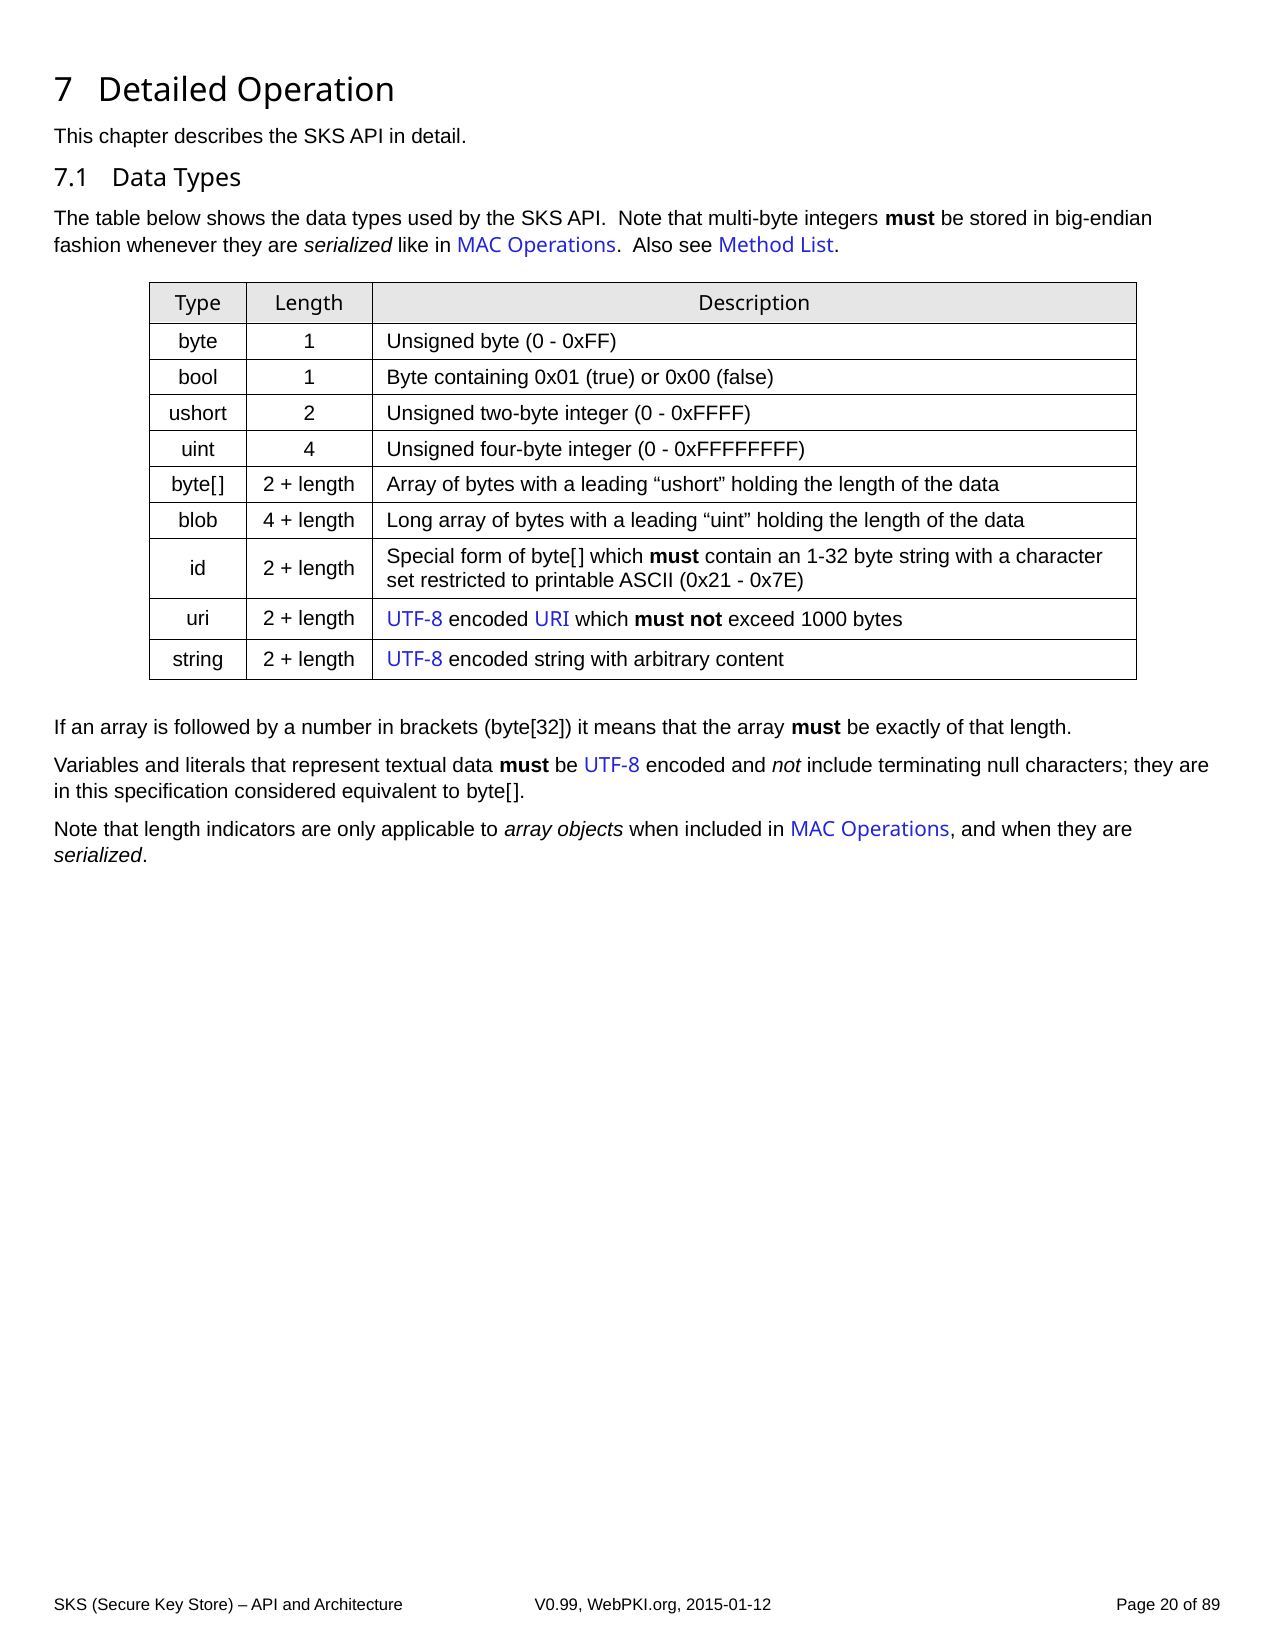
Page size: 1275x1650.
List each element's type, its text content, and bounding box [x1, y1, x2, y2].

table_cell 2 + length [247, 599, 372, 638]
table_cell Unsigned byte (0 - 0xFF) [373, 324, 1136, 358]
table_cell UTF-8 encoded URI which must not exceed 1000 bytes [373, 599, 1136, 638]
table_cell string [150, 640, 246, 679]
table_cell uri [150, 599, 246, 638]
text Note that length indicators are only applicable to array objects when included in MAC Operations, and when they are serialized. [54, 814, 1221, 867]
subtitle Detailed Operation [54, 66, 1221, 111]
table_cell Array of bytes with a leading “ushort” holding the length of the data [373, 467, 1136, 502]
table_cell id [150, 539, 246, 598]
text If an array is followed by a number in brackets (byte[32]) it means that the array must be exactly of that length. [54, 715, 1221, 739]
table_header Description [373, 283, 1136, 322]
subtitle Data Types [54, 159, 1221, 193]
table_cell 2 [247, 395, 372, 430]
table_cell Unsigned four-byte integer (0 - 0xFFFFFFFF) [373, 431, 1136, 466]
table_cell 4 [247, 431, 372, 466]
table_cell Byte containing 0x01 (true) or 0x00 (false) [373, 360, 1136, 394]
table_cell 2 + length [247, 640, 372, 679]
table_cell 4 + length [247, 503, 372, 538]
table_header Length [247, 283, 372, 322]
table_cell 1 [247, 324, 372, 358]
table_cell Long array of bytes with a leading “uint” holding the length of the data [373, 503, 1136, 538]
table_cell byte[ ] [150, 467, 246, 502]
table_cell 2 + length [247, 539, 372, 598]
table_cell byte [150, 324, 246, 358]
table_header Type [150, 283, 246, 322]
table_cell ushort [150, 395, 246, 430]
text This chapter describes the SKS API in detail. [54, 123, 1221, 147]
table_cell 1 [247, 360, 372, 394]
table_cell 2 + length [247, 467, 372, 502]
table_cell UTF-8 encoded string with arbitrary content [373, 640, 1136, 679]
table_cell Unsigned two-byte integer (0 - 0xFFFF) [373, 395, 1136, 430]
table_cell blob [150, 503, 246, 538]
text Variables and literals that represent textual data must be UTF-8 encoded and not include terminating null characters; they are in this specification considered equivalent to byte[ ]. [54, 750, 1221, 803]
table_cell Special form of byte[ ] which must contain an 1-32 byte string with a character set restricted to printable ASCII (0x21 - 0x7E) [373, 539, 1136, 598]
text The table below shows the data types used by the SKS API. Note that multi-byte integers must be stored in big-endian fashion whenever they are serialized like in MAC Operations. Also see Method List. [54, 206, 1221, 282]
table_cell uint [150, 431, 246, 466]
table_cell bool [150, 360, 246, 394]
